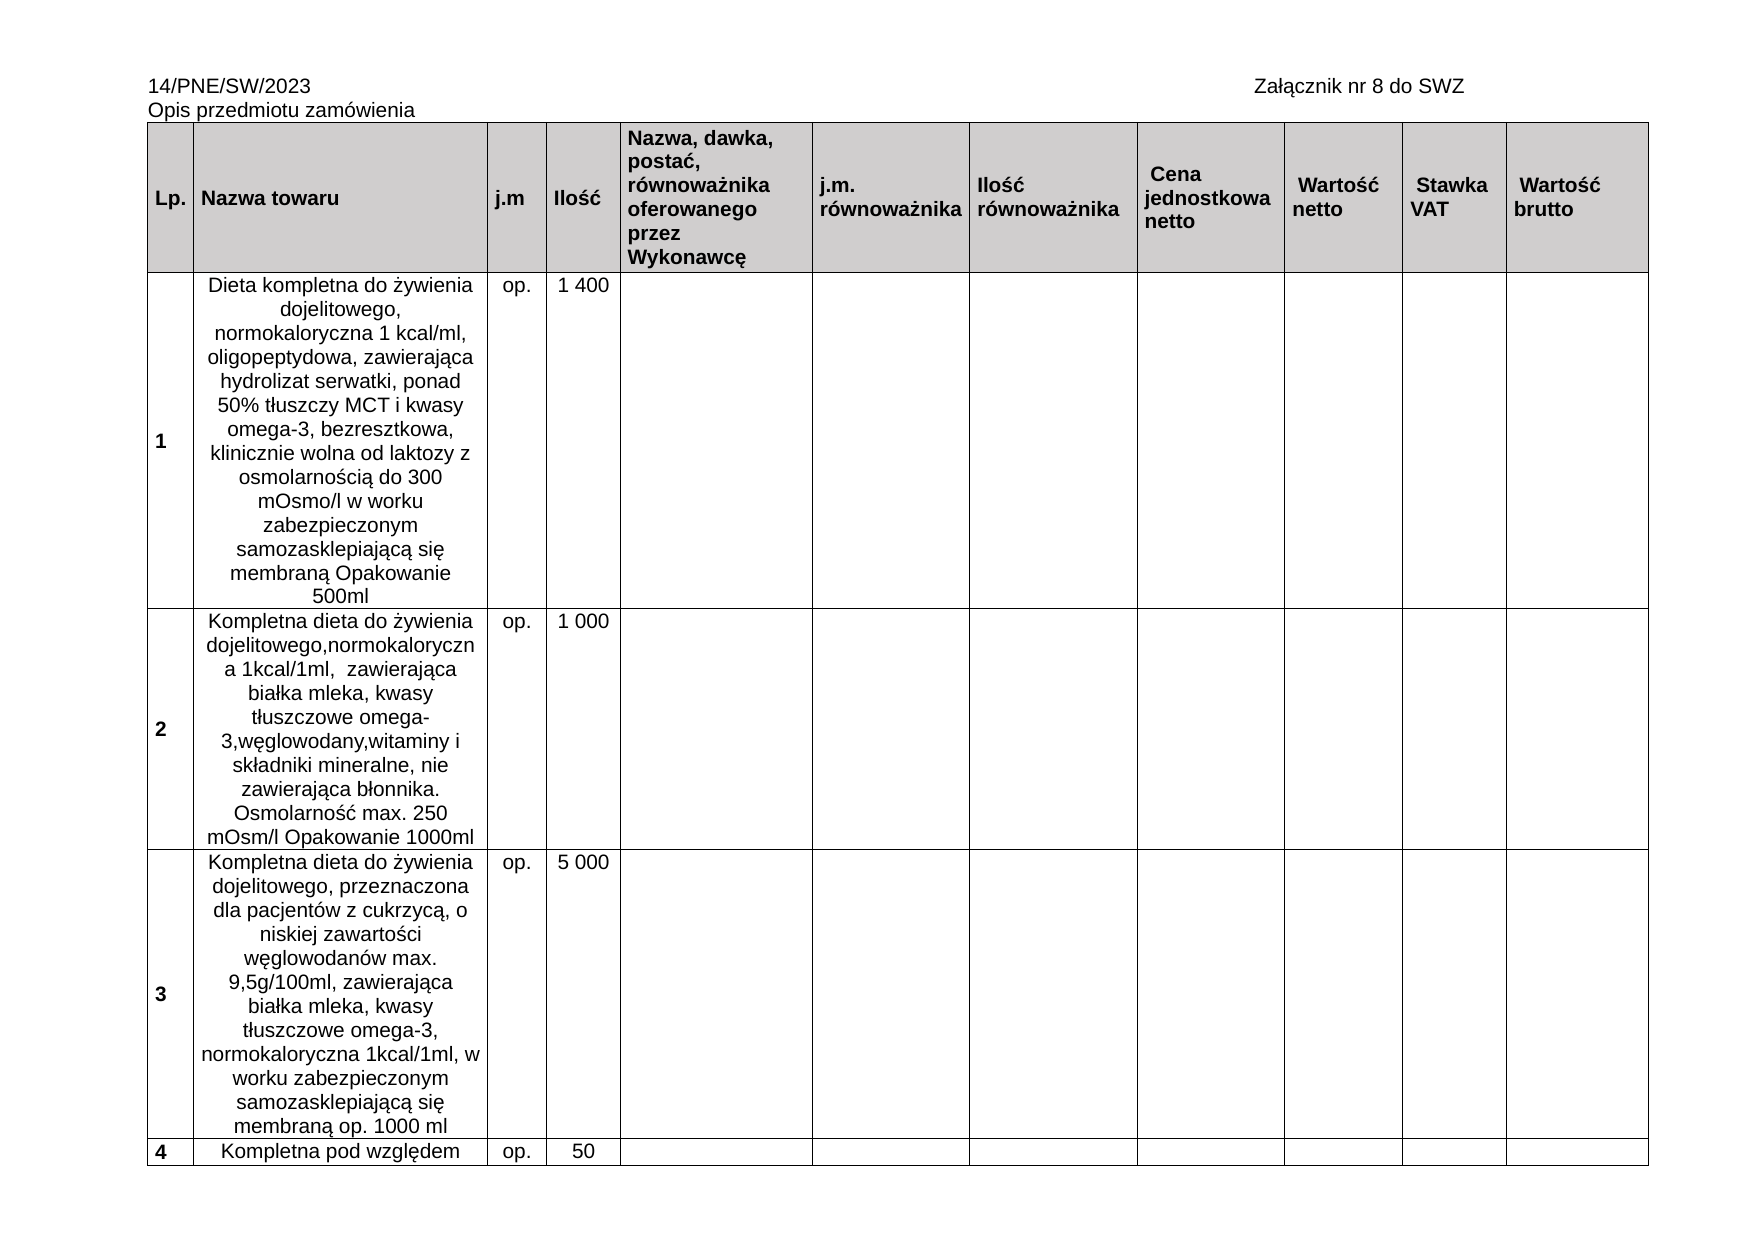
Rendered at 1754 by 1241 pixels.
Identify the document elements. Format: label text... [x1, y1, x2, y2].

table_cell 50 [547, 1139, 620, 1165]
table_cell 2 [148, 609, 193, 849]
table_header Wartość netto [1285, 123, 1402, 272]
table_cell [1507, 1139, 1648, 1165]
table_header j.m. równoważnika [813, 123, 969, 272]
table_header Wartość brutto [1507, 123, 1648, 272]
table_header Ilość [547, 123, 620, 272]
table_cell [970, 273, 1137, 608]
table_cell [1138, 609, 1284, 849]
table_cell [1138, 273, 1284, 608]
table_cell op. [488, 1139, 546, 1165]
table_cell [621, 273, 812, 608]
table_cell [813, 273, 969, 608]
table_cell [1285, 1139, 1402, 1165]
table_cell op. [488, 850, 546, 1137]
table_cell [1507, 850, 1648, 1137]
table_cell [970, 609, 1137, 849]
table_cell 5 000 [547, 850, 620, 1137]
table_cell [813, 1139, 969, 1165]
table_cell [813, 609, 969, 849]
table_cell [1138, 1139, 1284, 1165]
table_cell [1403, 609, 1506, 849]
table_cell Kompletna dieta do żywienia dojelitowego, przeznaczona dla pacjentów z cukrzycą, o niskiej zawartości węglowodanów max. 9,5g/100ml, zawierająca białka mleka, kwasy tłuszczowe omega-3, normokaloryczna 1kcal/1ml, w worku zabezpieczonym samozasklepiającą się membraną op. 1000 ml [194, 850, 487, 1137]
table_cell 3 [148, 850, 193, 1137]
table_cell Dieta kompletna do żywienia dojelitowego, normokaloryczna 1 kcal/ml, oligopeptydowa, zawierająca hydrolizat serwatki, ponad 50% tłuszczy MCT i kwasy omega-3, bezresztkowa, klinicznie wolna od laktozy z osmolarnością do 300 mOsmo/l w worku zabezpieczonym samozasklepiającą się membraną Opakowanie 500ml [194, 273, 487, 608]
table_cell [970, 850, 1137, 1137]
table_header Ilość równoważnika [970, 123, 1137, 272]
table_header Nazwa, dawka, postać, równoważnika oferowanego przez Wykonawcę [621, 123, 812, 272]
table_cell [1285, 850, 1402, 1137]
table_header Lp. [148, 123, 193, 272]
table_header Stawka VAT [1403, 123, 1506, 272]
table_cell [621, 1139, 812, 1165]
table_header Nazwa towaru [194, 123, 487, 272]
table_cell [1403, 850, 1506, 1137]
table_header j.m [488, 123, 546, 272]
table_cell [970, 1139, 1137, 1165]
table_cell [1507, 273, 1648, 608]
table_cell op. [488, 609, 546, 849]
table_cell 1 [148, 273, 193, 608]
table_header Cena jednostkowa netto [1138, 123, 1284, 272]
table_cell [1403, 1139, 1506, 1165]
table_cell [1138, 850, 1284, 1137]
table_cell 1 400 [547, 273, 620, 608]
table_cell [621, 609, 812, 849]
table_cell 4 [148, 1139, 193, 1165]
table_cell 1 000 [547, 609, 620, 849]
table_cell Kompletna pod względem [194, 1139, 487, 1165]
table_cell [1403, 273, 1506, 608]
table_cell [813, 850, 969, 1137]
table_cell [1285, 273, 1402, 608]
table_cell [621, 850, 812, 1137]
table_cell Kompletna dieta do żywienia dojelitowego,normokaloryczna 1kcal/1ml, zawierająca białka mleka, kwasy tłuszczowe omega-3,węglowodany,witaminy i składniki mineralne, nie zawierająca błonnika. Osmolarność max. 250 mOsm/l Opakowanie 1000ml [194, 609, 487, 849]
table_cell [1285, 609, 1402, 849]
table_cell [1507, 609, 1648, 849]
table_cell op. [488, 273, 546, 608]
